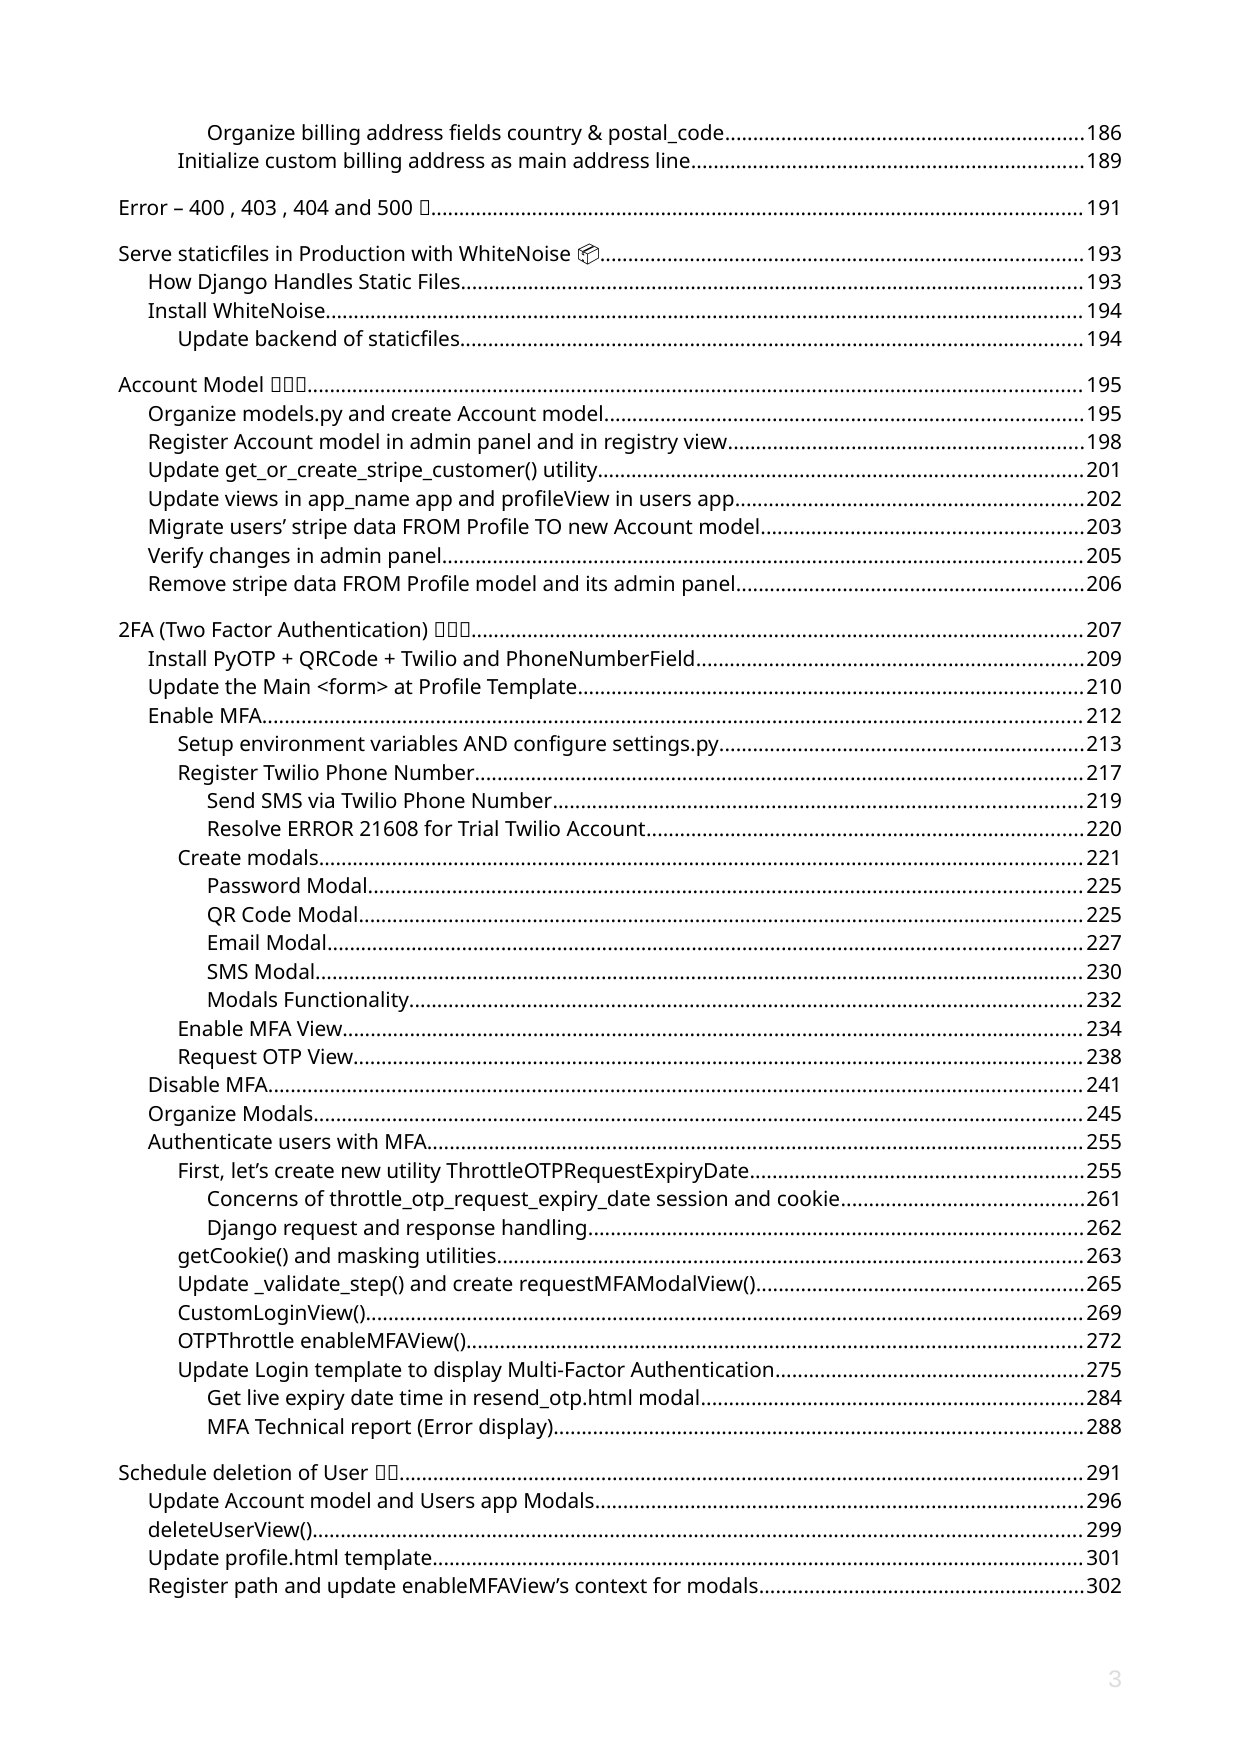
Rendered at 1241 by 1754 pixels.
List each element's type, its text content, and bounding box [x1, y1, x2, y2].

text MFA Technical report (Error display) 288 [207, 1412, 1122, 1440]
text Enable MFA View 234 [177, 1014, 1122, 1042]
text Authenticate users with MFA 255 [148, 1127, 1122, 1156]
text Organize models.py and create Account model 195 [148, 399, 1122, 427]
text Update the Main <form> at Profile Template 210 [148, 672, 1122, 701]
text deleteUserView() 299 [148, 1515, 1122, 1543]
text How Django Handles Static Files 193 [148, 267, 1122, 296]
text Register Twilio Phone Number 217 [177, 758, 1122, 786]
text Migrate users’ stripe data FROM Profile TO new Account model 203 [148, 512, 1122, 541]
text Organize billing address fields country & postal_code 186 [207, 118, 1122, 147]
text Update backend of staticfiles 194 [177, 324, 1122, 353]
text Update Login template to display Multi-Factor Authentication 275 [177, 1355, 1122, 1383]
text Update get_or_create_stripe_customer() utility 201 [148, 456, 1122, 484]
text getCookie() and masking utilities 263 [177, 1241, 1122, 1269]
text Django request and response handling 262 [207, 1213, 1122, 1241]
text Verify changes in admin panel 205 [148, 541, 1122, 569]
text Update Account model and Users app Modals 296 [148, 1486, 1122, 1515]
text Send SMS via Twilio Phone Number 219 [207, 786, 1122, 814]
text Initialize custom billing address as main address line 189 [177, 147, 1122, 175]
text Modals Functionality 232 [207, 985, 1122, 1014]
text Get live expiry date time in resend_otp.html modal 284 [207, 1383, 1122, 1412]
text Update _validate_step() and create requestMFAModalView() 265 [177, 1269, 1122, 1298]
text Setup environment variables AND configure settings.py 213 [177, 729, 1122, 758]
text Disable MFA 241 [148, 1071, 1122, 1099]
text First, let’s create new utility ThrottleOTPRequestExpiryDate 255 [177, 1156, 1122, 1184]
text Update views in app_name app and profileView in users app 202 [148, 484, 1122, 512]
text Update profile.html template 301 [148, 1543, 1122, 1572]
text Account Model 🫆👤🪪 195 [118, 370, 1122, 399]
text Email Modal 227 [207, 928, 1122, 957]
text Schedule deletion of User ❌👤 291 [118, 1458, 1122, 1486]
text OTPThrottle enableMFAView() 272 [177, 1326, 1122, 1355]
text Error – 400 , 403 , 404 and 500 🚨 191 [118, 193, 1122, 221]
text Install PyOTP + QRCode + Twilio and PhoneNumberField 209 [148, 644, 1122, 672]
text Register Account model in admin panel and in registry view 198 [148, 427, 1122, 456]
text Request OTP View 238 [177, 1042, 1122, 1071]
text QR Code Modal 225 [207, 900, 1122, 928]
text Register path and update enableMFAView’s context for modals 302 [148, 1572, 1122, 1600]
text Enable MFA 212 [148, 701, 1122, 729]
text Resolve ERROR 21608 for Trial Twilio Account 220 [207, 814, 1122, 843]
text CustomLoginView() 269 [177, 1298, 1122, 1326]
text Remove stripe data FROM Profile model and its admin panel 206 [148, 569, 1122, 598]
text Create modals 221 [177, 843, 1122, 871]
text Serve staticfiles in Production with WhiteNoise 📦 193 [118, 239, 1122, 267]
text Concerns of throttle_otp_request_expiry_date session and cookie 261 [207, 1184, 1122, 1213]
text Install WhiteNoise 194 [148, 296, 1122, 324]
text Password Modal 225 [207, 871, 1122, 900]
text Organize Modals 245 [148, 1099, 1122, 1127]
text SMS Modal 230 [207, 957, 1122, 985]
text 2FA (Two Factor Authentication) 👤📲🔏 207 [118, 616, 1122, 644]
